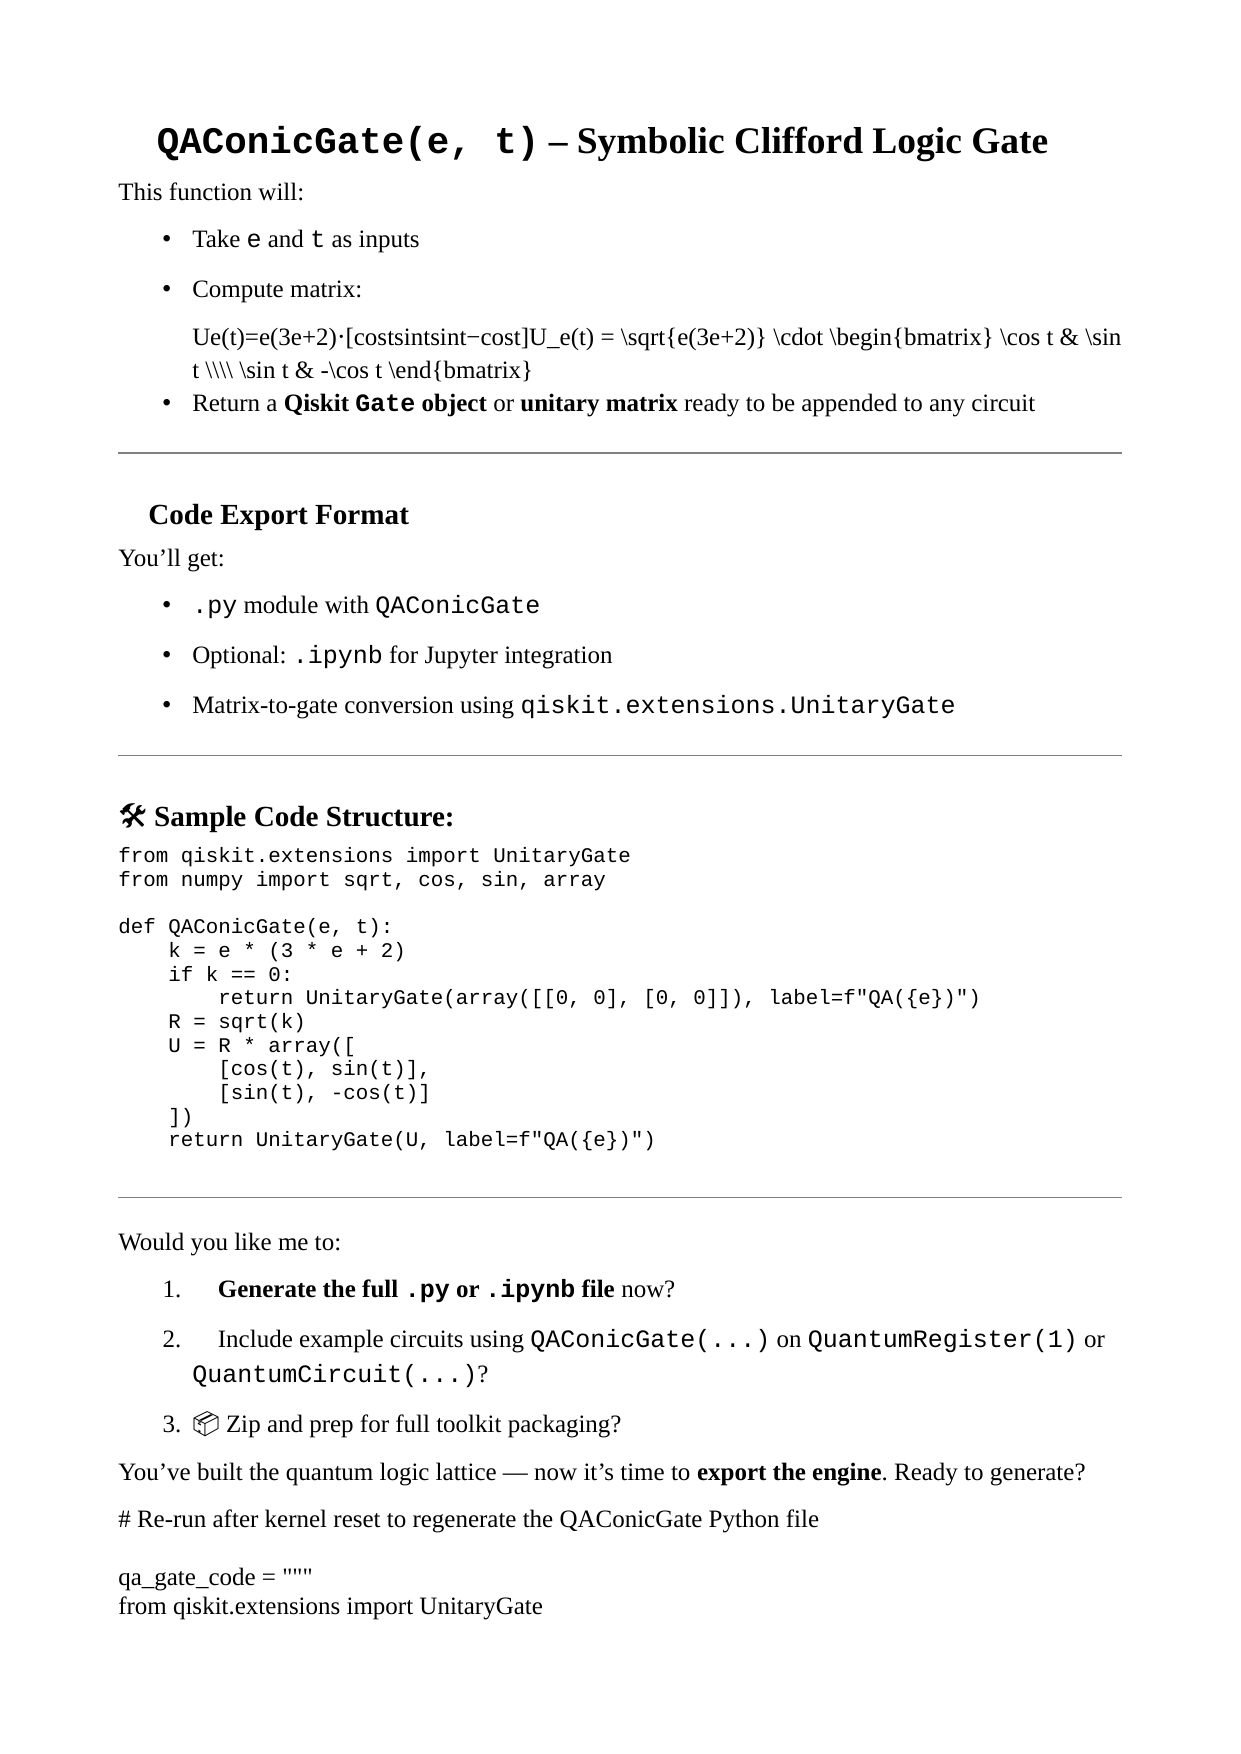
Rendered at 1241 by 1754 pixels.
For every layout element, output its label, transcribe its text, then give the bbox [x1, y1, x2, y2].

text [cos(t), sin(t)], [118, 1058, 1122, 1082]
subtitle 🔧 QAConicGate(e, t) – Symbolic Clifford Logic Gate [118, 118, 1122, 164]
text [sin(t), -cos(t)] [118, 1082, 1122, 1106]
list Matrix-to-gate conversion using qiskit.extensions.UnitaryGate [162, 691, 1122, 721]
list Ue(t)=e(3e+2)⋅[cos⁡tsin⁡tsin⁡t−cos⁡t]U_e(t) = \sqrt{e(3e+2)} \cdot \begin{bmatrix} \cos t & \sin t \\\\ \sin t & -\cos t \end{bmatrix} [162, 322, 1122, 384]
text ]) [118, 1106, 1122, 1129]
list 📦 Zip and prep for full toolkit packaging? [162, 1409, 1122, 1438]
subtitle 🛠 Sample Code Structure: [118, 799, 1122, 833]
text # Re-run after kernel reset to regenerate the QAConicGate Python file [118, 1504, 1122, 1533]
text def QAConicGate(e, t): [118, 916, 1122, 940]
list Take e and t as inputs [162, 224, 1122, 255]
text return UnitaryGate(U, label=f"QA({e})") [118, 1129, 1122, 1153]
text R = sqrt(k) [118, 1011, 1122, 1035]
text U = R * array([ [118, 1035, 1122, 1058]
list Return a Qiskit Gate object or unitary matrix ready to be appended to any circuit [162, 388, 1122, 419]
list Optional: .ipynb for Jupyter integration [162, 641, 1122, 671]
list Compute matrix: [162, 274, 1122, 303]
text qa_gate_code = """ [118, 1562, 1122, 1591]
text You’ve built the quantum logic lattice — now it’s time to export the engine. Ready to generate? [118, 1457, 1122, 1486]
list .py module with QAConicGate [162, 591, 1122, 621]
text k = e * (3 * e + 2) [118, 940, 1122, 964]
list 🧪 Include example circuits using QAConicGate(...) on QuantumRegister(1) or QuantumCircuit(...)? [162, 1324, 1122, 1390]
text You’ll get: [118, 543, 1122, 572]
text return UnitaryGate(array([[0, 0], [0, 0]]), label=f"QA({e})") [118, 987, 1122, 1011]
text Would you like me to: [118, 1227, 1122, 1255]
text if k == 0: [118, 964, 1122, 987]
text This function will: [118, 177, 1122, 206]
text from numpy import sqrt, cos, sin, array [118, 869, 1122, 893]
list 🔧 Generate the full .py or .ipynb file now? [162, 1274, 1122, 1305]
text from qiskit.extensions import UnitaryGate [118, 846, 1122, 869]
text from qiskit.extensions import UnitaryGate [118, 1591, 1122, 1619]
subtitle ✨ Code Export Format [118, 497, 1122, 531]
